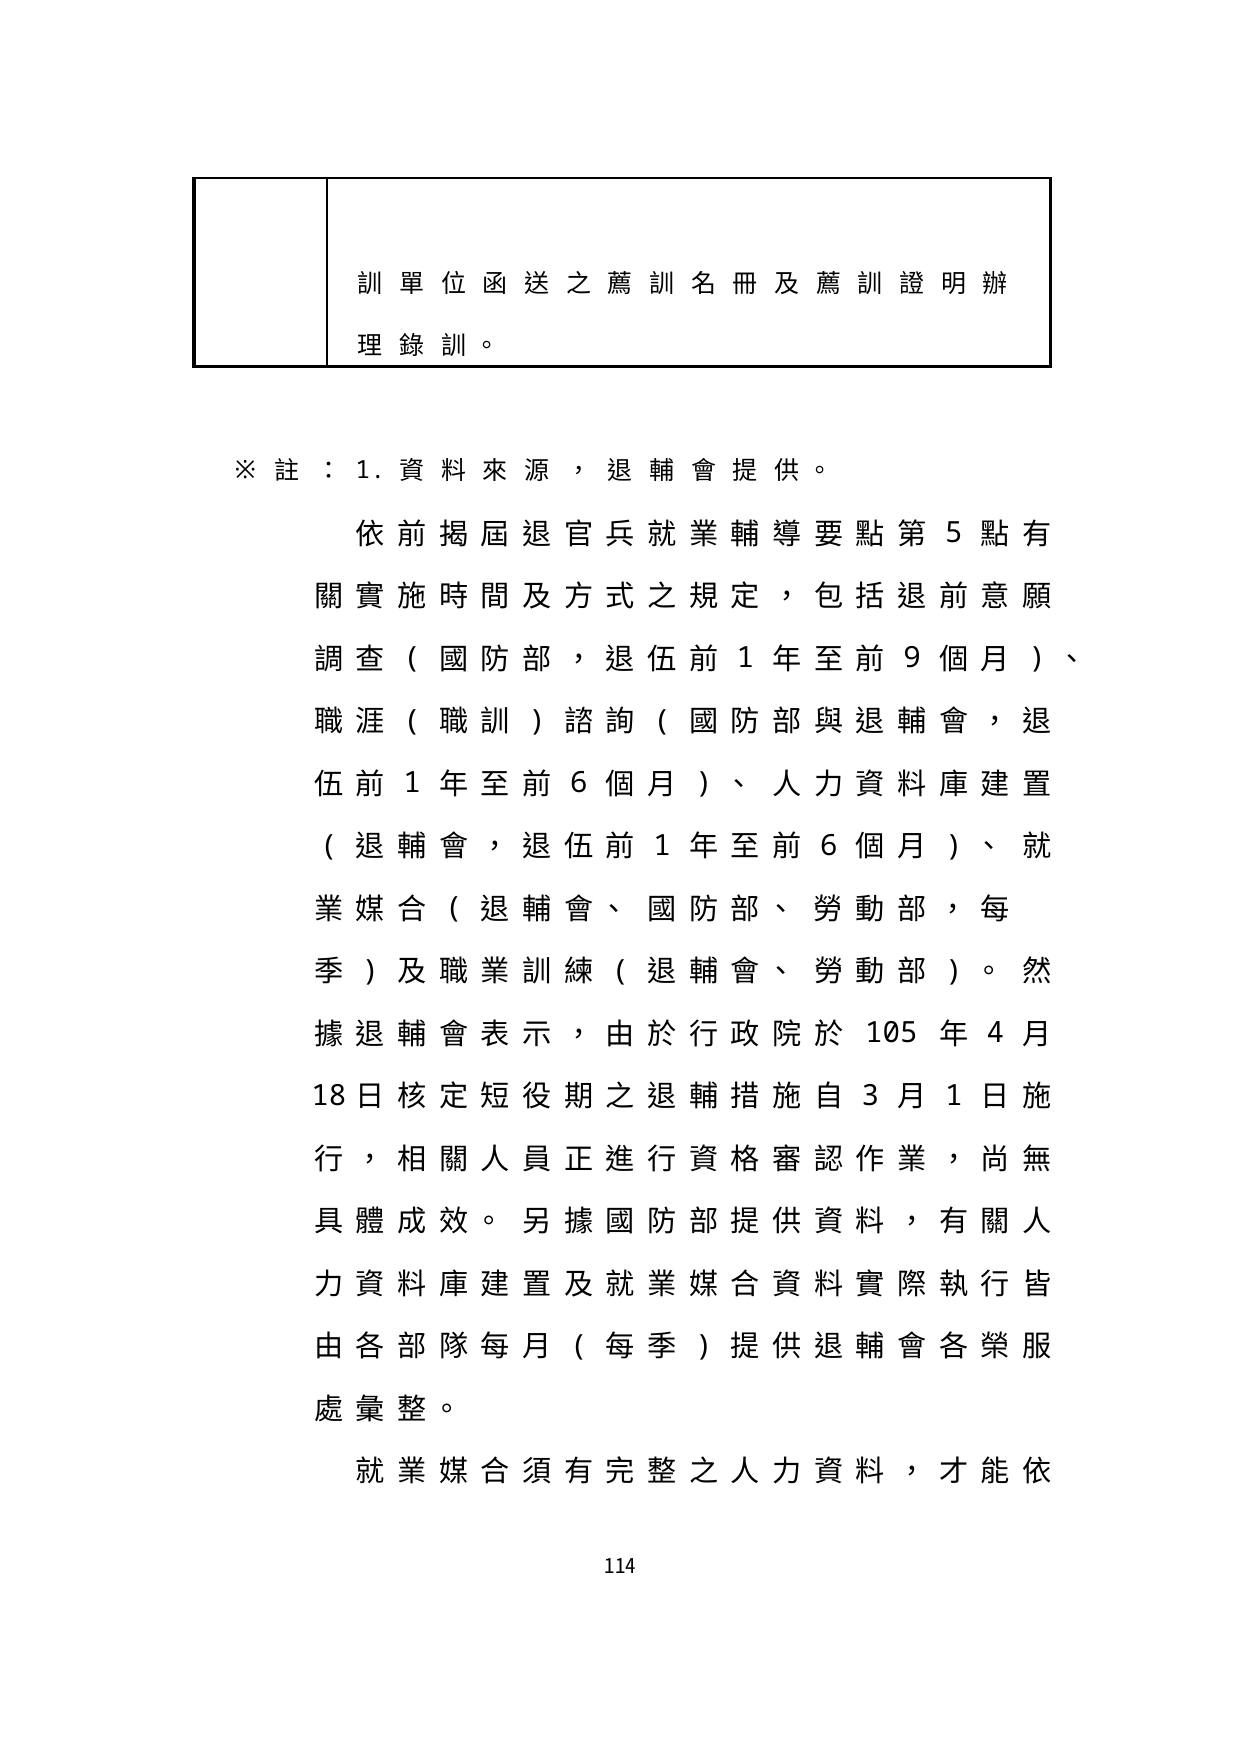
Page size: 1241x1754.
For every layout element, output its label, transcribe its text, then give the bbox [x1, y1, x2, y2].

text ※註：1.資料來源，退輔會提供。 [183, 427, 1058, 490]
table_cell 訓單位函送之薦訓名冊及薦訓證明辦理錄訓。 [328, 179, 1049, 365]
text 依前揭屆退官兵就業輔導要點第5點有關實施時間及方式之規定，包括退前意願調查(國防部，退伍前1年至前9個月)、職涯(職訓)諮詢(國防部與退輔會，退伍前1年至前6個月)、人力資料庫建置(退輔會，退伍前1年至前6個月)、就業媒合(退輔會、國防部、勞動部，每季)及職業訓練(退輔會、勞動部)。然據退輔會表示，由於行政院於105年4月18日核定短役期之退輔措施自3月1日施行，相關人員正進行資格審認作業，尚無具體成效。另據國防部提供資料，有關人力資料庫建置及就業媒合資料實際執行皆由各部隊每月(每季)提供退輔會各榮服處彙整。 [271, 490, 1058, 1427]
text 就業媒合須有完整之人力資料，才能依 [271, 1427, 1058, 1490]
table_cell [196, 179, 326, 365]
